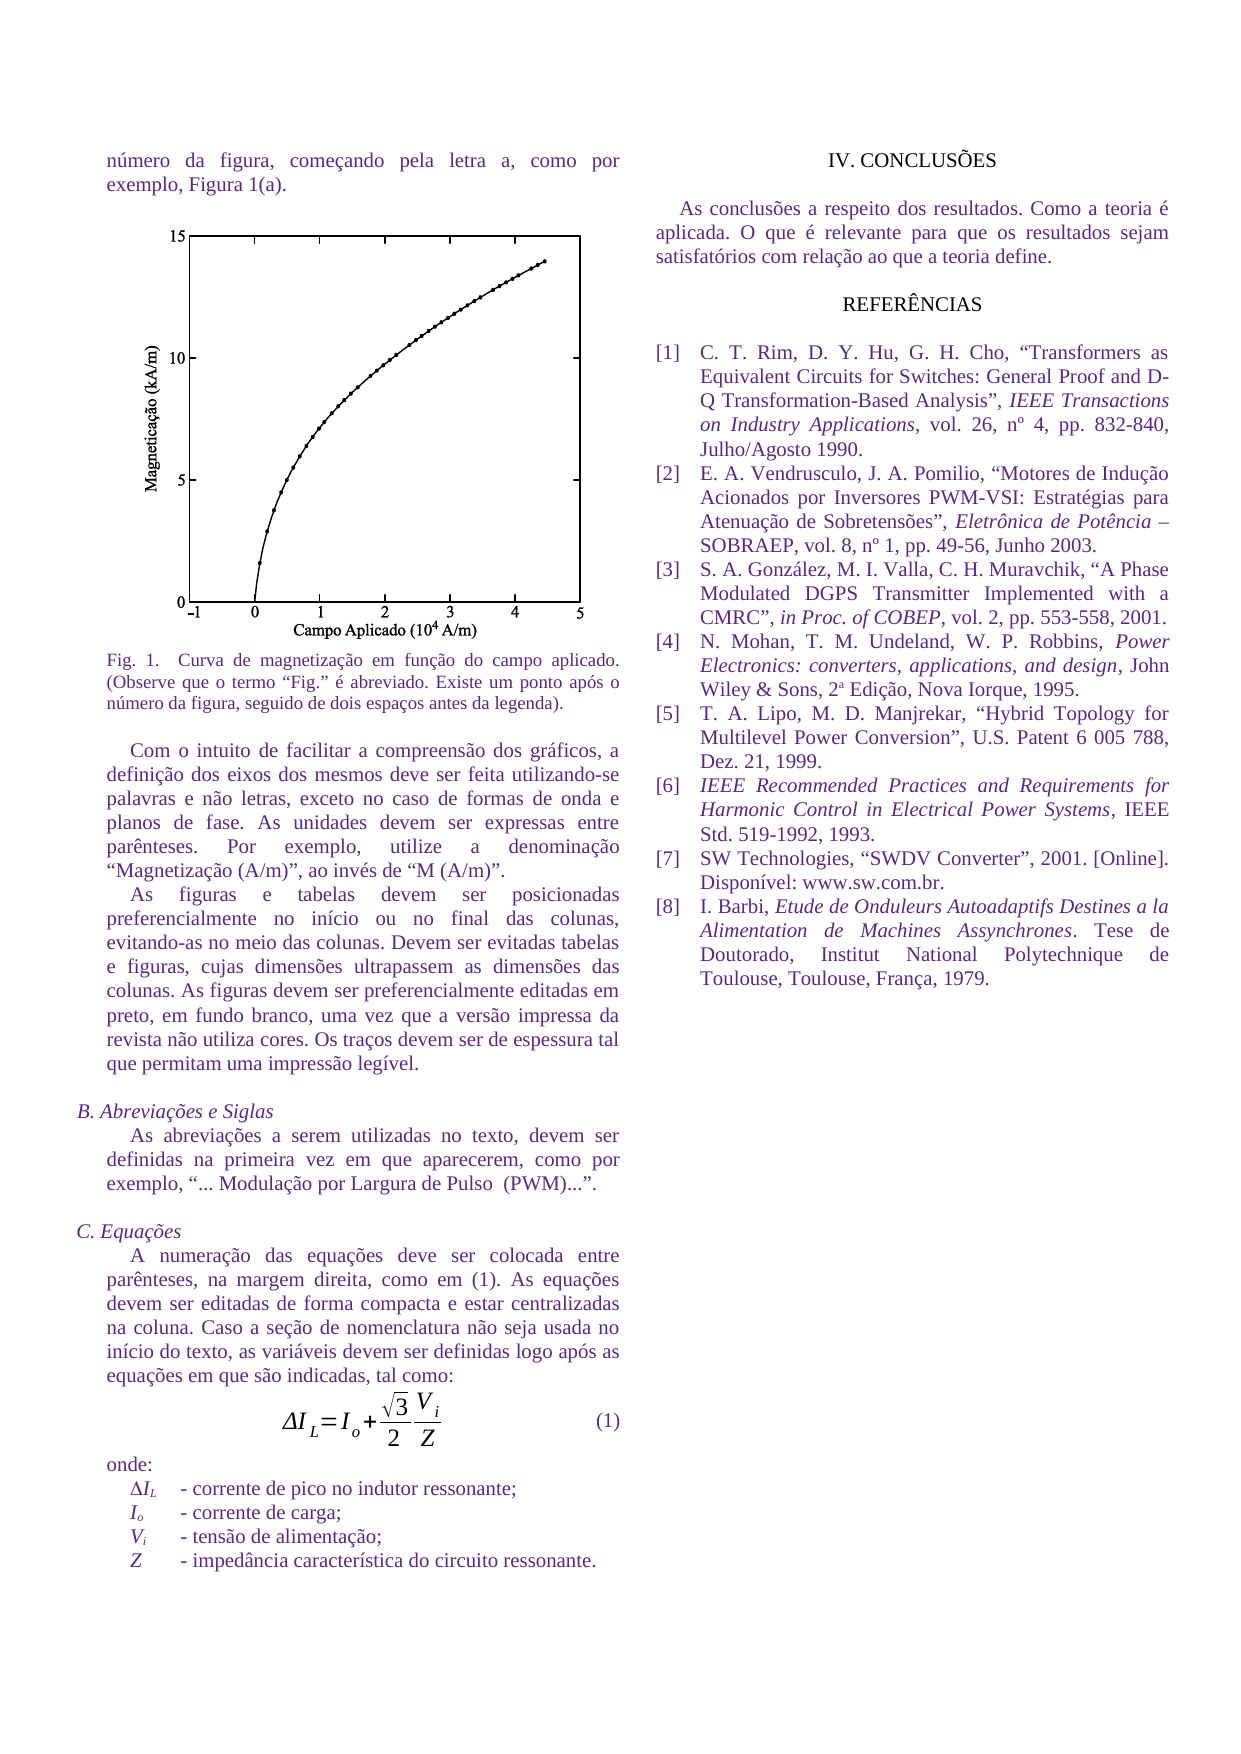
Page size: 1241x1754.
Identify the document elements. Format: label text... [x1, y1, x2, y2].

text [6] IEEE Recommended Practices and Requirements for Harmonic Control in Electrical Power Systems, IEEE Std. 519-1992, 1993. [656, 773, 1169, 846]
subtitle IV. CONClusões [656, 148, 1169, 172]
text [7] SW Technologies, “SWDV Converter”, 2001. [Online]. Disponível: www.sw.com.br. [656, 846, 1169, 894]
subtitle B. Abreviações e Siglas [77, 1099, 620, 1123]
text Vi - tensão de alimentação; [106, 1524, 620, 1548]
text número da figura, começando pela letra a, como por exemplo, Figura 1(a). [106, 148, 620, 196]
text A numeração das equações deve ser colocada entre parênteses, na margem direita, como em (1). As equações devem ser editadas de forma compacta e estar centralizadas na coluna. Caso a seção de nomenclatura não seja usada no início do texto, as variáveis devem ser definidas logo após as equações em que são indicadas, tal como: [106, 1243, 620, 1387]
text [4] N. Mohan, T. M. Undeland, W. P. Robbins, Power Electronics: converters, applications, and design, John Wiley & Sons, 2a Edição, Nova Iorque, 1995. [656, 629, 1169, 701]
text As figuras e tabelas devem ser posicionadas preferencialmente no início ou no final das colunas, evitando-as no meio das colunas. Devem ser evitadas tabelas e figuras, cujas dimensões ultrapassem as dimensões das colunas. As figuras devem ser preferencialmente editadas em preto, em fundo branco, uma vez que a versão impressa da revista não utiliza cores. Os traços devem ser de espessura tal que permitam uma impressão legível. [106, 882, 620, 1075]
text (1) [106, 1387, 620, 1452]
text onde: [106, 1452, 620, 1476]
text Com o intuito de facilitar a compreensão dos gráficos, a definição dos eixos dos mesmos deve ser feita utilizando-se palavras e não letras, exceto no caso de formas de onda e planos de fase. As unidades devem ser expressas entre parênteses. Por exemplo, utilize a denominação “Magnetização (A/m)”, ao invés de “M (A/m)”. [106, 738, 620, 882]
text [8] I. Barbi, Etude de Onduleurs Autoadaptifs Destines a la Alimentation de Machines Assynchrones. Tese de Doutorado, Institut National Polytechnique de Toulouse, Toulouse, França, 1979. [656, 894, 1169, 990]
text [3] S. A. González, M. I. Valla, C. H. Muravchik, “A Phase Modulated DGPS Transmitter Implemented with a CMRC”, in Proc. of COBEP, vol. 2, pp. 553-558, 2001. [656, 557, 1169, 629]
text [5] T. A. Lipo, M. D. Manjrekar, “Hybrid Topology for Multilevel Power Conversion”, U.S. Patent 6 005 788, Dez. 21, 1999. [656, 701, 1169, 773]
subtitle C. Equações [76, 1219, 620, 1243]
text IL - corrente de pico no indutor ressonante; [106, 1476, 620, 1500]
text Fig. 1. Curva de magnetização em função do campo aplicado. (Observe que o termo “Fig.” é abreviado. Existe um ponto após o número da figura, seguido de dois espaços antes da legenda). [106, 650, 620, 714]
text Io - corrente de carga; [106, 1500, 620, 1524]
title REFERÊNCIAS [656, 292, 1169, 316]
text As abreviações a serem utilizadas no texto, devem ser definidas na primeira vez em que aparecerem, como por exemplo, “... Modulação por Largura de Pulso (PWM)...”. [106, 1123, 620, 1195]
text Z - impedância característica do circuito ressonante. [106, 1548, 620, 1572]
text As conclusões a respeito dos resultados. Como a teoria é aplicada. O que é relevante para que os resultados sejam satisfatórios com relação ao que a teoria define. [656, 196, 1169, 268]
text [2] E. A. Vendrusculo, J. A. Pomilio, “Motores de Indução Acionados por Inversores PWM-VSI: Estratégias para Atenuação de Sobretensões”, Eletrônica de Potência –SOBRAEP, vol. 8, nº 1, pp. 49-56, Junho 2003. [656, 461, 1169, 557]
text [1] C. T. Rim, D. Y. Hu, G. H. Cho, “Transformers as Equivalent Circuits for Switches: General Proof and D-Q Transformation-Based Analysis”, IEEE Transactions on Industry Applications, vol. 26, nº 4, pp. 832-840, Julho/Agosto 1990. [656, 340, 1169, 461]
